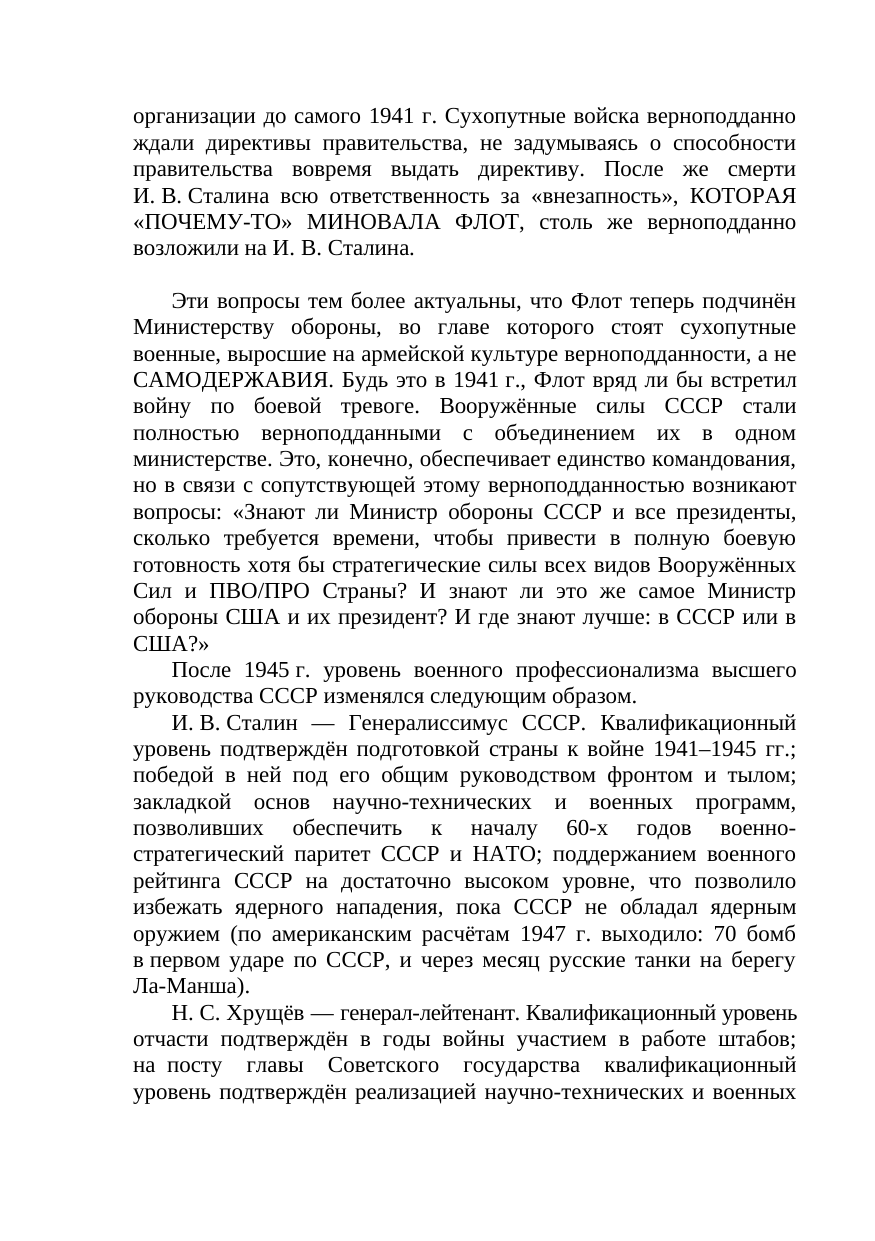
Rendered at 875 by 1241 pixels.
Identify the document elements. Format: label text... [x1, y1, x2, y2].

text Н. С. Хрущёв — генерал-лейтенант. Квалификационный уровень отчасти подтверждён в годы войны участием в работе штабов; на посту главы Советского государства квалификационный уровень подтверждён реализацией научно-технических и военных [133, 999, 797, 1104]
text И. В. Сталин — Генералиссимус СССР. Квалификационный уровень подтверждён подготовкой страны к войне 1941–1945 гг.; победой в ней под его общим руководством фронтом и тылом; закладкой основ научно-технических и военных программ, позволивших обеспечить к началу 60-х годов военно-стратегический паритет СССР и НАТО; поддержанием военного рейтинга СССР на достаточно высоком уровне, что позволило избежать ядерного нападения, пока СССР не обладал ядерным оружием (по американским расчётам 1947 г. выходило: 70 бомб в первом ударе по СССР, и через месяц русские танки на берегу Ла-Манша). [133, 709, 797, 999]
text После 1945 г. уровень военного профессионализма высшего руководства СССР изменялся следующим образом. [133, 656, 797, 709]
text организации до самого 1941 г. Сухопутные войска верноподданно ждали директивы правительства, не задумываясь о способности правительства вовремя выдать директиву. После же смерти И. В. Сталина всю ответственность за «внезапность», КОТОРАЯ «ПОЧЕМУ-ТО» МИНОВАЛА ФЛОТ, столь же верноподданно возложили на И. В. Сталина. [133, 103, 797, 261]
text Эти вопросы тем более актуальны, что Флот теперь подчинён Министерству обороны, во главе которого стоят сухопутные военные, выросшие на армейской культуре верноподданности, а не САМОДЕРЖАВИЯ. Будь это в 1941 г., Флот вряд ли бы встретил войну по боевой тревоге. Вооружённые силы СССР стали полностью верноподданными с объединением их в одном министерстве. Это, конечно, обеспечивает единство командования, но в связи с сопутствующей этому верноподданностью возникают вопросы: «Знают ли Министр обороны СССР и все президенты, сколько требуется времени, чтобы привести в полную боевую готовность хотя бы стратегические силы всех видов Вооружённых Сил и ПВО/ПРО Страны? И знают ли это же самое Министр обороны США и их президент? И где знают лучше: в СССР или в США?» [133, 287, 797, 656]
